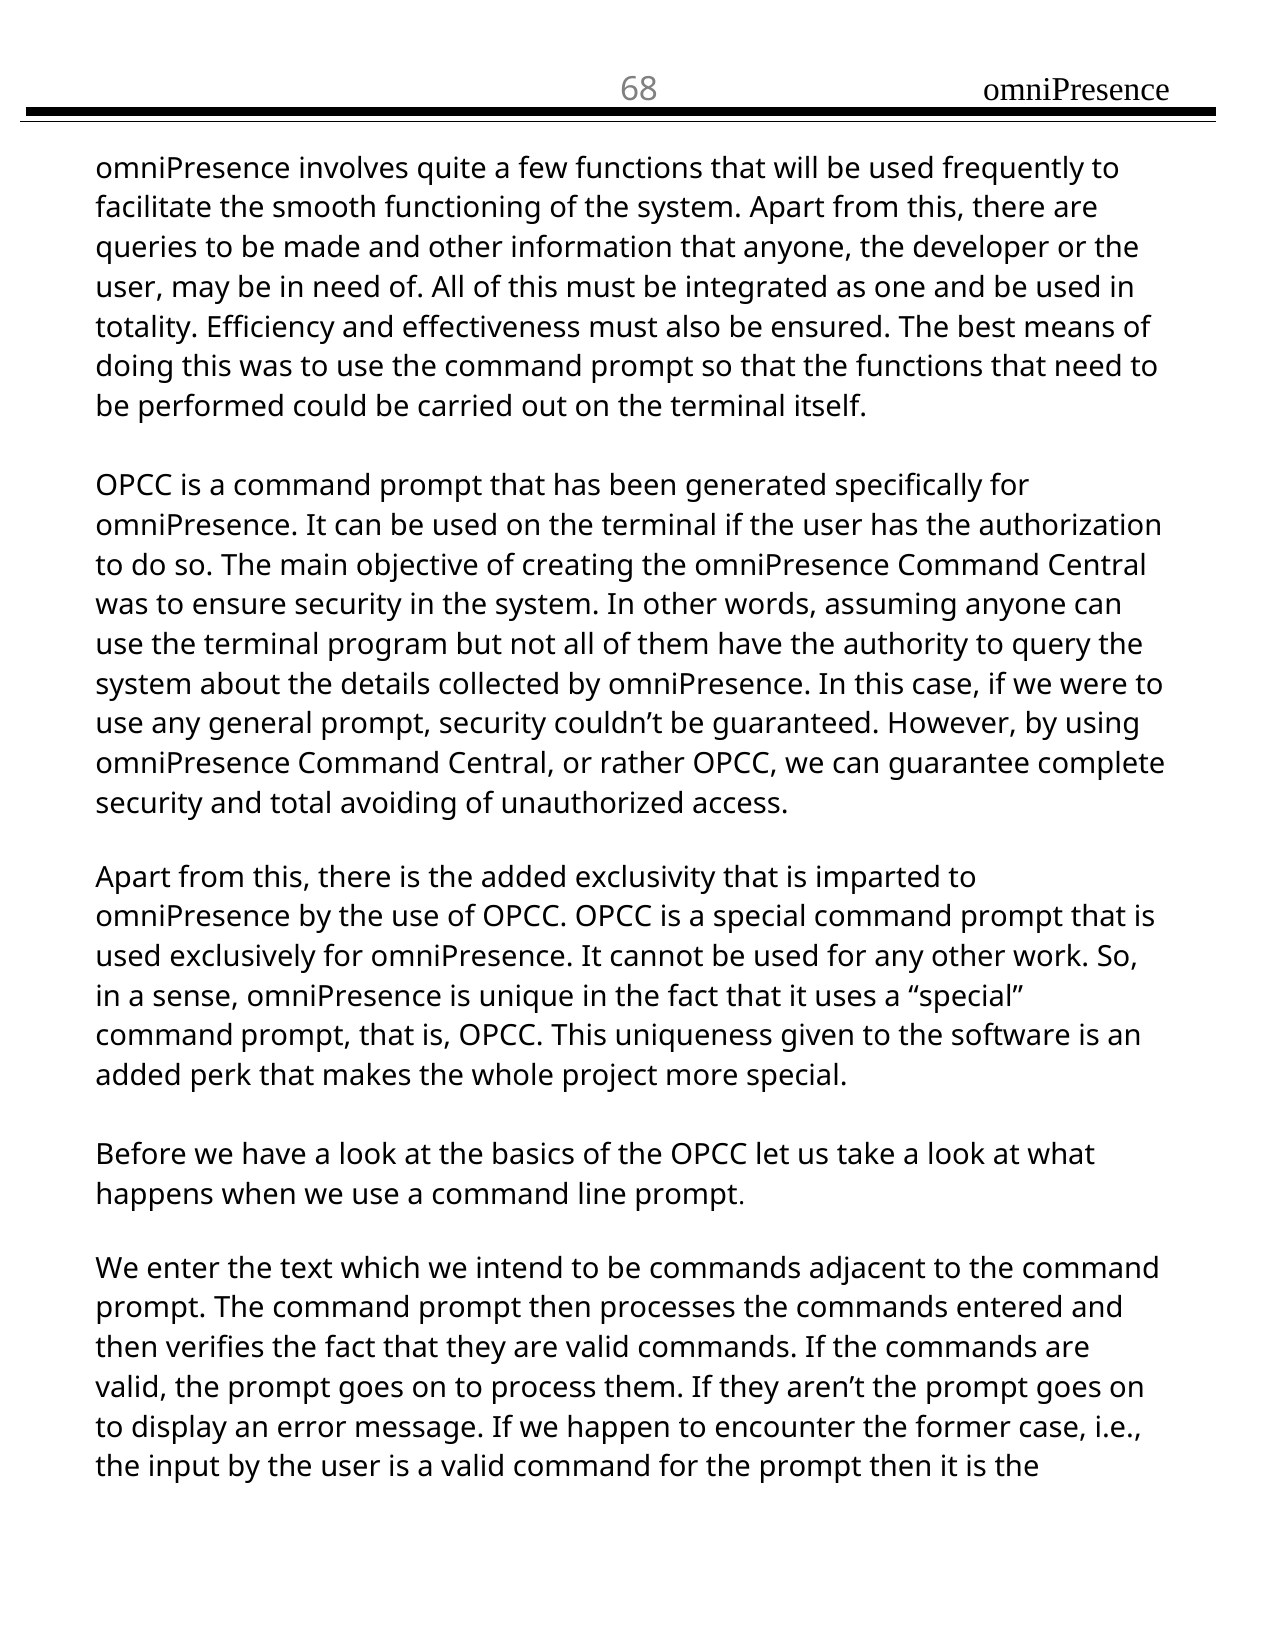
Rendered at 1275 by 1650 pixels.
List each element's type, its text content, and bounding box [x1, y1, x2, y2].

text omniPresence involves quite a few functions that will be used frequently to facilitate the smooth functioning of the system. Apart from this, there are queries to be made and other information that anyone, the developer or the user, may be in need of. All of this must be integrated as one and be used in totality. Efficiency and effectiveness must also be ensured. The best means of doing this was to use the command prompt so that the functions that need to be performed could be carried out on the terminal itself. [95, 147, 1170, 425]
text Apart from this, there is the added exclusivity that is imparted to omniPresence by the use of OPCC. OPCC is a special command prompt that is used exclusively for omniPresence. It cannot be used for any other work. So, in a sense, omniPresence is unique in the fact that it uses a “special” command prompt, that is, OPCC. This uniqueness given to the software is an added perk that makes the whole project more special. [95, 856, 1170, 1094]
text Before we have a look at the basics of the OPCC let us take a look at what happens when we use a command line prompt. [95, 1134, 1170, 1213]
text We enter the text which we intend to be commands adjacent to the command prompt. The command prompt then processes the commands entered and then verifies the fact that they are valid commands. If the commands are valid, the prompt goes on to process them. If they aren’t the prompt goes on to display an error message. If we happen to encounter the former case, i.e., the input by the user is a valid command for the prompt then it is the [95, 1247, 1170, 1485]
text OPCC is a command prompt that has been generated specifically for omniPresence. It can be used on the terminal if the user has the authorization to do so. The main objective of creating the omniPresence Command Central was to ensure security in the system. In other words, assuming anyone can use the terminal program but not all of them have the authority to query the system about the details collected by omniPresence. In this case, if we were to use any general prompt, security couldn’t be guaranteed. However, by using omniPresence Command Central, or rather OPCC, we can guarantee complete security and total avoiding of unauthorized access. [95, 464, 1170, 822]
